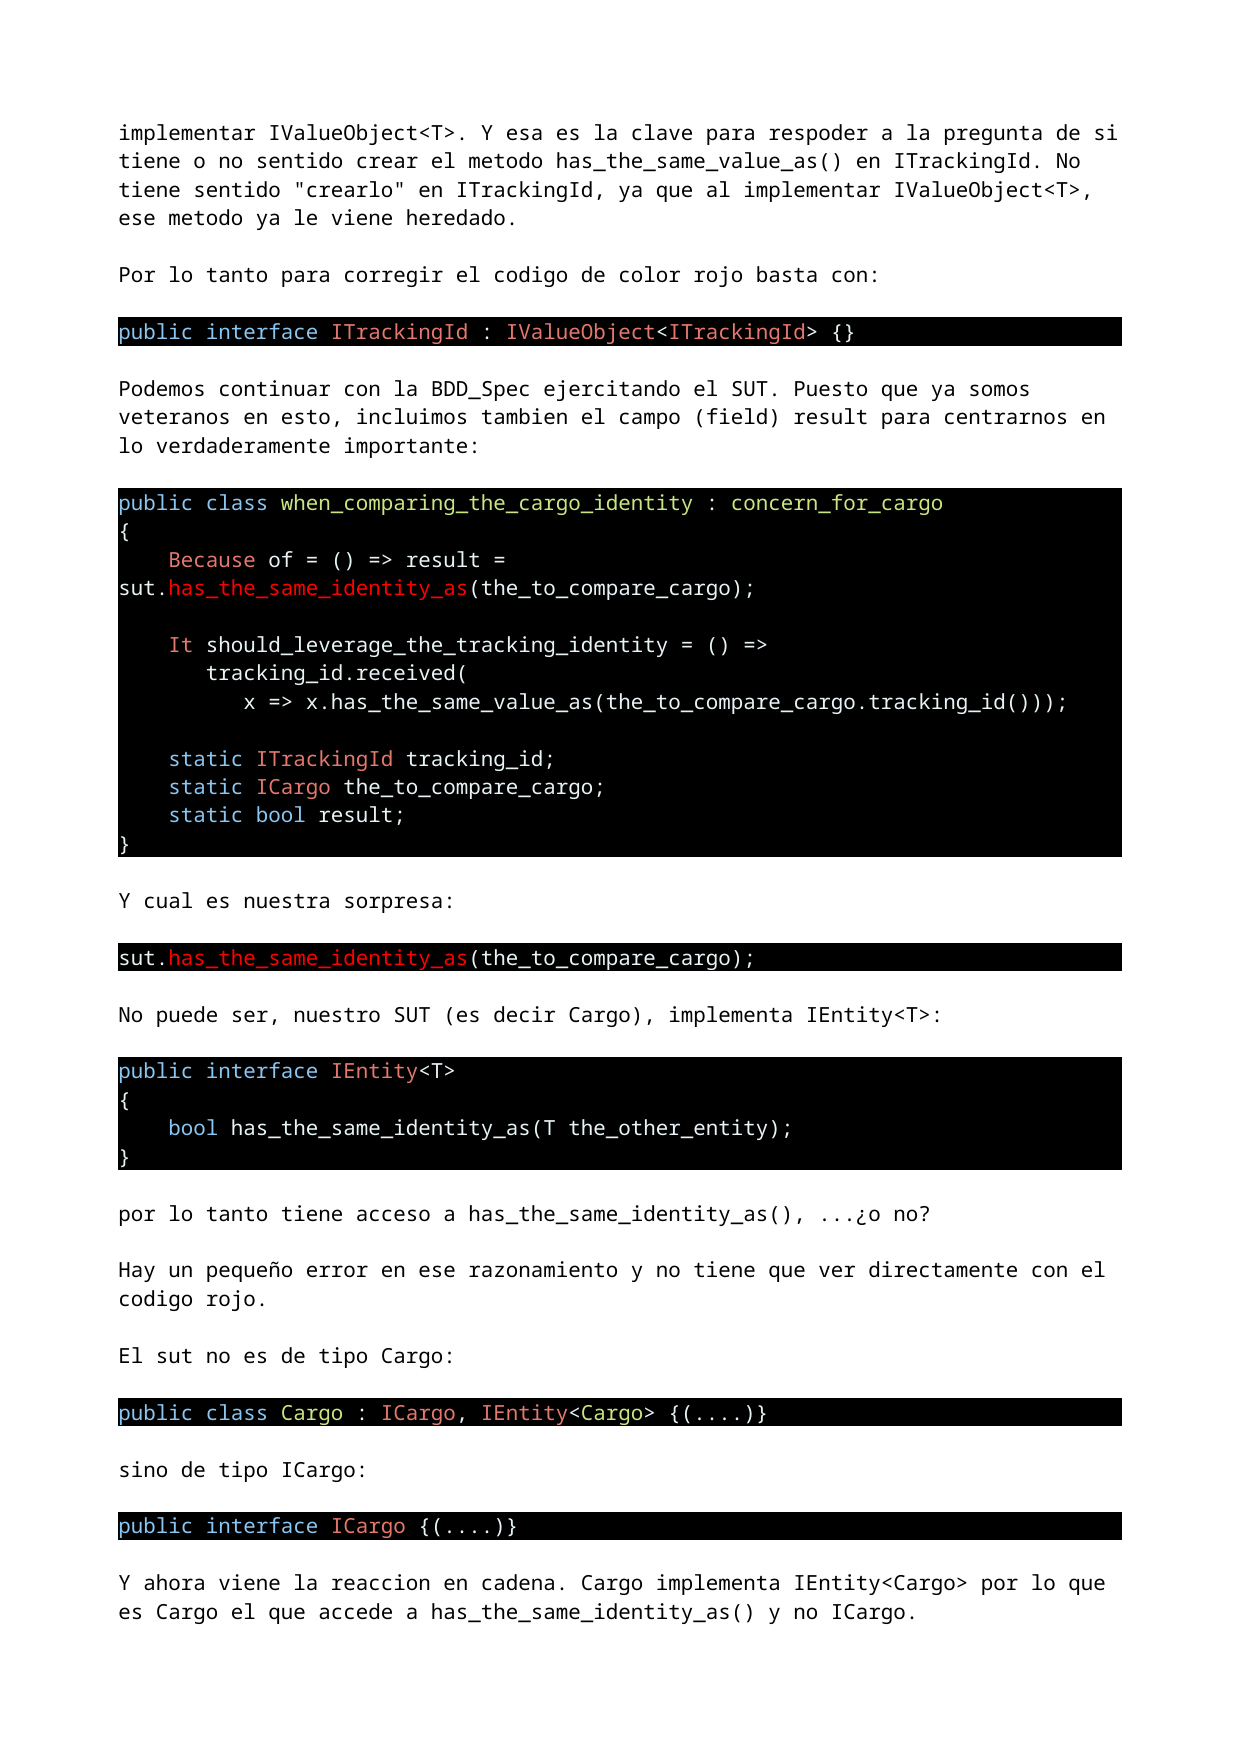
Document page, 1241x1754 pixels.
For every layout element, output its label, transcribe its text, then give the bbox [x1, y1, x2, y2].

text Because of = () => result = sut.has_the_same_identity_as(the_to_compare_cargo); [118, 545, 1122, 602]
text public class when_comparing_the_cargo_identity : concern_for_cargo [118, 488, 1122, 516]
text } [118, 829, 1122, 857]
text Y ahora viene la reaccion en cadena. Cargo implementa IEntity<Cargo> por lo que es Cargo el que accede a has_the_same_identity_as() y no ICargo. [118, 1568, 1122, 1625]
text } [118, 1142, 1122, 1170]
text static ICargo the_to_compare_cargo; [118, 772, 1122, 801]
text public interface IEntity<T> [118, 1057, 1122, 1085]
text sut.has_the_same_identity_as(the_to_compare_cargo); [118, 943, 1122, 971]
text public interface ICargo {(....)} [118, 1512, 1122, 1540]
text public interface ITrackingId : IValueObject<ITrackingId> {} [118, 317, 1122, 346]
text Y cual es nuestra sorpresa: [118, 886, 1122, 914]
text por lo tanto tiene acceso a has_the_same_identity_as(), ...¿o no? [118, 1199, 1122, 1227]
text implementar IValueObject<T>. Y esa es la clave para respoder a la pregunta de si tiene o no sentido crear el metodo has_the_same_value_as() en ITrackingId. No tiene sentido "crearlo" en ITrackingId, ya que al implementar IValueObject<T>, ese metodo ya le viene heredado. [118, 118, 1122, 232]
text tracking_id.received( [118, 658, 1122, 687]
text static ITrackingId tracking_id; [118, 744, 1122, 772]
text It should_leverage_the_tracking_identity = () => [118, 630, 1122, 658]
text { [118, 516, 1122, 545]
text x => x.has_the_same_value_as(the_to_compare_cargo.tracking_id())); [118, 687, 1122, 715]
text No puede ser, nuestro SUT (es decir Cargo), implementa IEntity<T>: [118, 1000, 1122, 1028]
text public class Cargo : ICargo, IEntity<Cargo> {(....)} [118, 1398, 1122, 1426]
text Hay un pequeño error en ese razonamiento y no tiene que ver directamente con el codigo rojo. [118, 1256, 1122, 1312]
text static bool result; [118, 801, 1122, 829]
text { [118, 1085, 1122, 1113]
text sino de tipo ICargo: [118, 1455, 1122, 1483]
text Podemos continuar con la BDD_Spec ejercitando el SUT. Puesto que ya somos veteranos en esto, incluimos tambien el campo (field) result para centrarnos en lo verdaderamente importante: [118, 374, 1122, 459]
text El sut no es de tipo Cargo: [118, 1341, 1122, 1369]
text Por lo tanto para corregir el codigo de color rojo basta con: [118, 260, 1122, 289]
text bool has_the_same_identity_as(T the_other_entity); [118, 1113, 1122, 1142]
